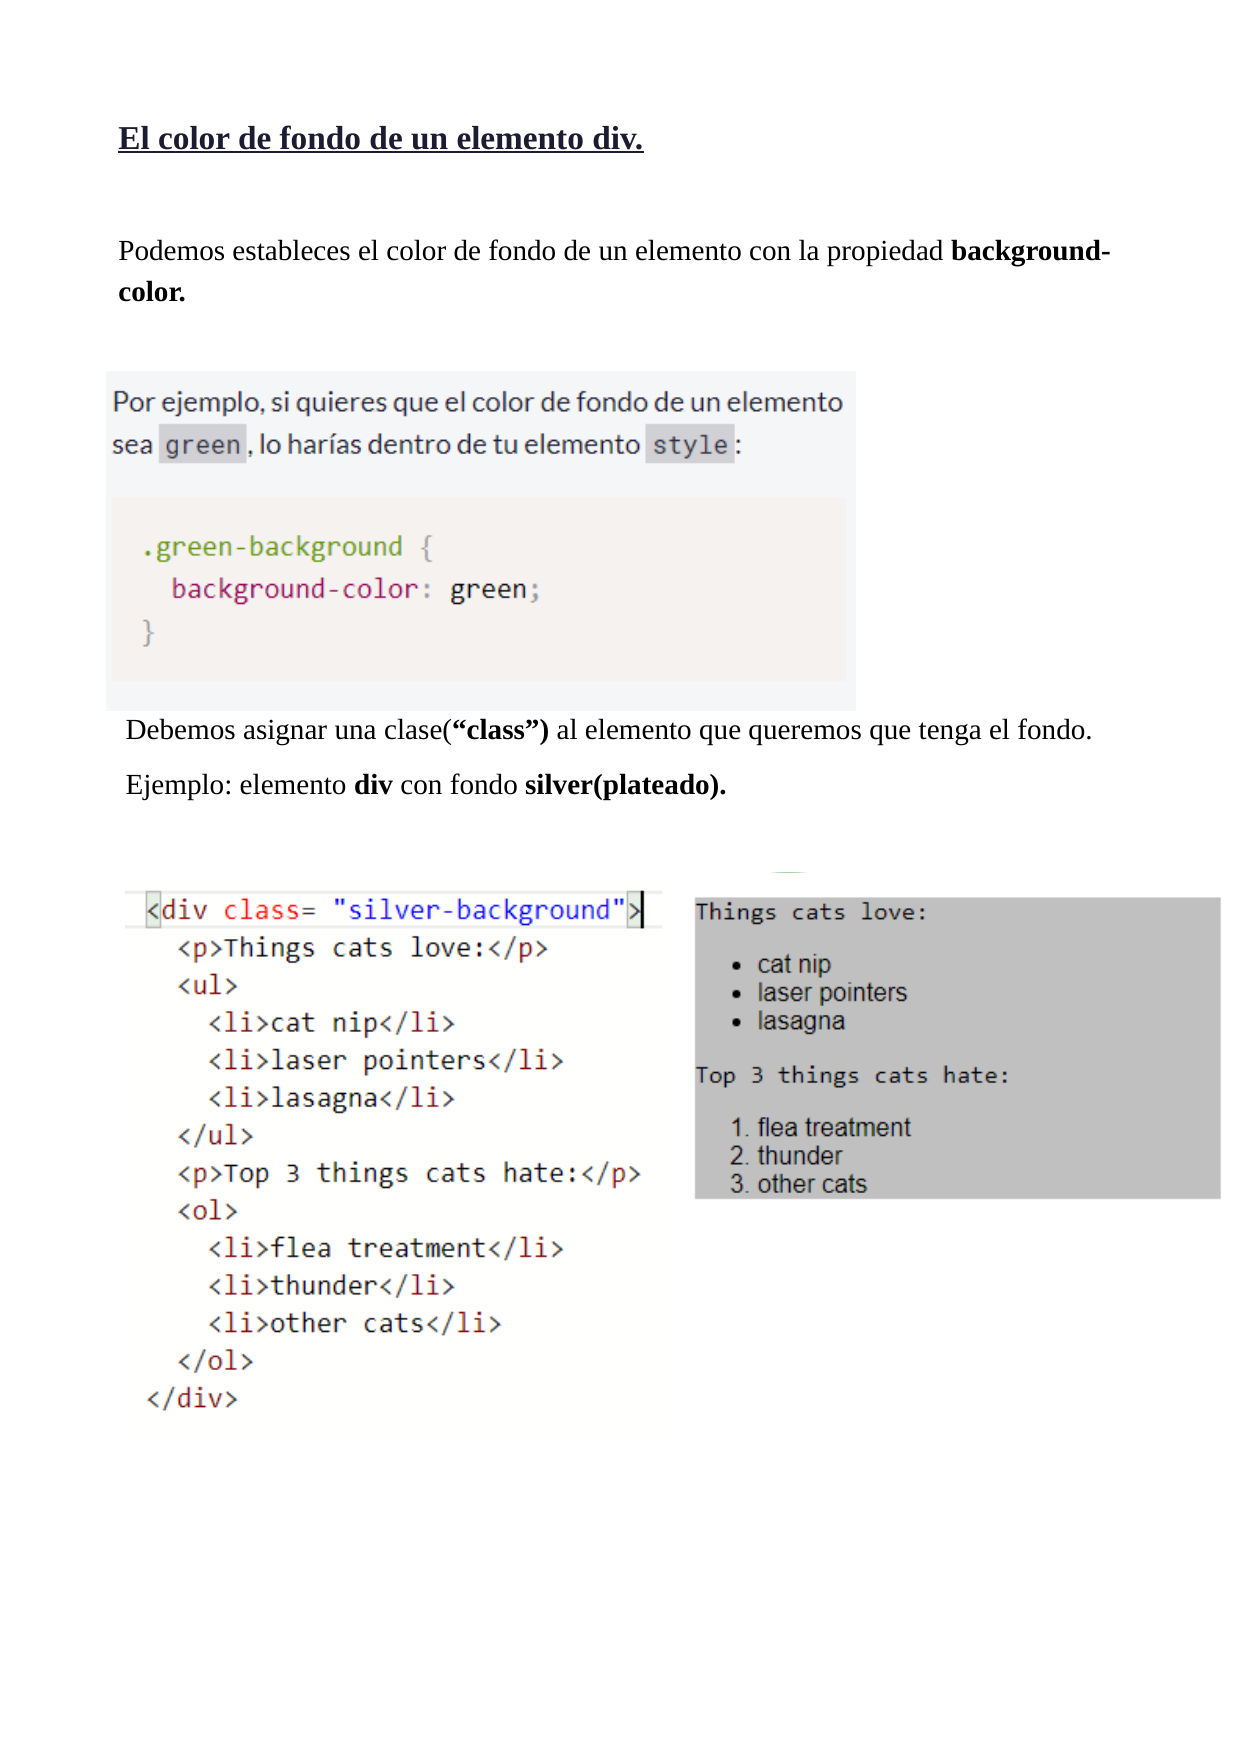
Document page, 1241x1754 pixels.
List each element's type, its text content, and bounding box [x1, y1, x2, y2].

picture [689, 872, 1232, 1215]
text Debemos asignar una clase(“class”) al elemento que queremos que tenga el fondo. [118, 712, 1122, 746]
text El color de fondo de un elemento div. [118, 118, 1122, 156]
text Ejemplo: elemento div con fondo silver(plateado). [118, 767, 1122, 800]
text Podemos estableces el color de fondo de un elemento con la propiedad background-color. [118, 233, 1122, 307]
picture [124, 877, 663, 1442]
picture [106, 371, 857, 711]
